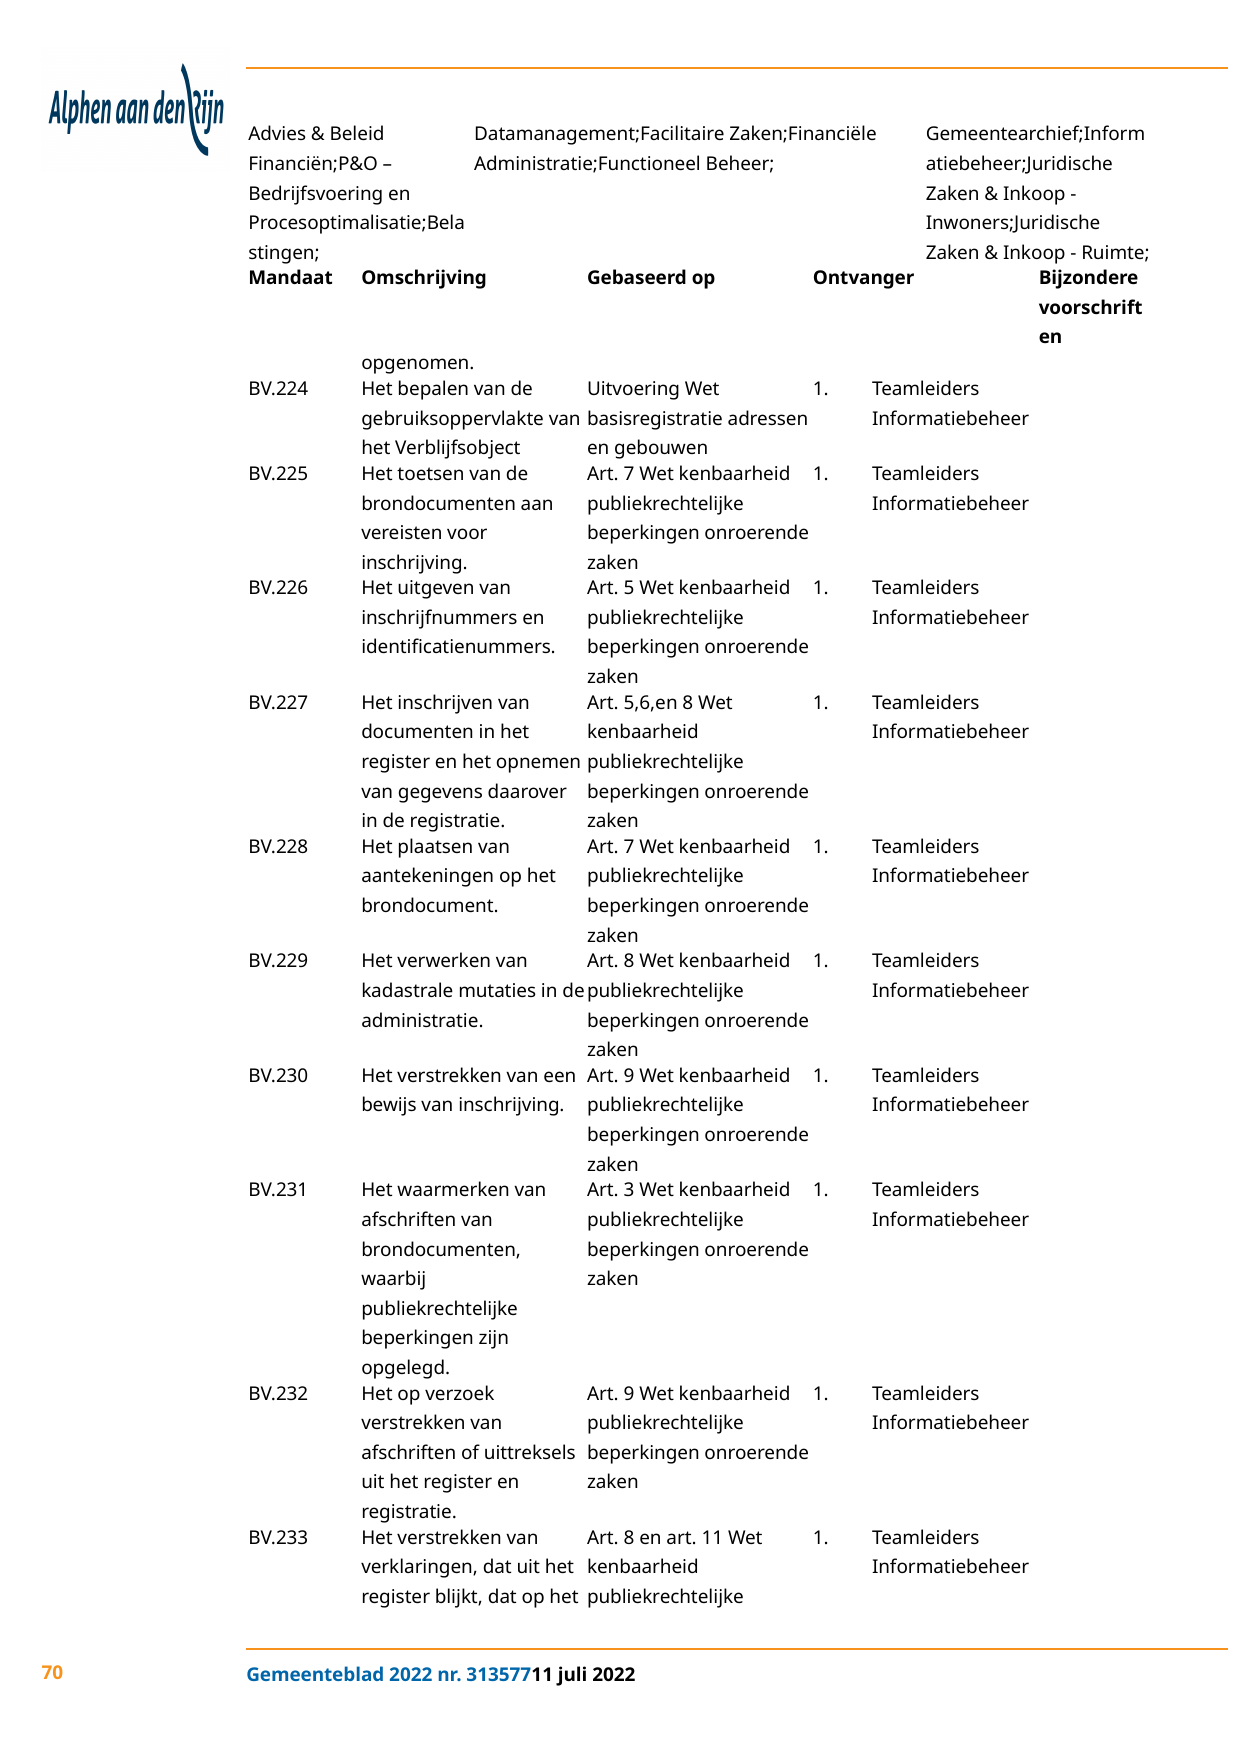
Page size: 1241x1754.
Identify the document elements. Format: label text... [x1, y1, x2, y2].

table_cell Art. 8 en art. 11 Wet kenbaarheid publiekrechtelijke [587, 1524, 813, 1609]
table_cell Art. 9 Wet kenbaarheid publiekrechtelijke beperkingen onroerende zaken [587, 1380, 813, 1524]
table_cell Art. 9 Wet kenbaarheid publiekrechtelijke beperkingen onroerende zaken [587, 1062, 813, 1177]
picture [41, 47, 231, 172]
table_cell Het verstrekken van verklaringen, dat uit het register blijkt, dat op het [361, 1524, 587, 1609]
table_cell Het plaatsen van aantekeningen op het brondocument. [361, 833, 587, 948]
table_cell [1039, 350, 1152, 375]
table_cell Art. 5 Wet kenbaarheid publiekrechtelijke beperkingen onroerende zaken [587, 575, 813, 689]
table_cell BV.224 [248, 375, 361, 460]
table_cell [1039, 689, 1152, 833]
table_cell BV.226 [248, 575, 361, 689]
table_cell BV.227 [248, 689, 361, 833]
table_cell BV.230 [248, 1062, 361, 1177]
table_cell Art. 5,6,en 8 Wet kenbaarheid publiekrechtelijke beperkingen onroerende zaken [587, 689, 813, 833]
table_cell [1039, 1177, 1152, 1380]
table_cell BV.231 [248, 1177, 361, 1380]
table_cell Teamleiders Informatiebeheer [813, 689, 1038, 833]
table_header [700, 95, 1152, 121]
table_cell [813, 350, 1038, 375]
table_cell [1039, 460, 1152, 574]
table_cell Teamleiders Informatiebeheer [813, 948, 1038, 1062]
table_cell BV.232 [248, 1380, 361, 1524]
table_cell Ontvanger [813, 265, 1038, 349]
table_cell Het inschrijven van documenten in het register en het opnemen van gegevens daarover in de registratie. [361, 689, 587, 833]
table_cell Het bepalen van de gebruiksoppervlakte van het Verblijfsobject [361, 375, 587, 460]
table_cell [1039, 948, 1152, 1062]
table_cell [1039, 375, 1152, 460]
table_cell Teamleiders Informatiebeheer [813, 833, 1038, 948]
table_cell Gebaseerd op [587, 265, 813, 349]
table_cell Mandaat [248, 265, 361, 349]
table_cell Omschrijving [361, 265, 587, 349]
table_cell Het op verzoek verstrekken van afschriften of uittreksels uit het register en registratie. [361, 1380, 587, 1524]
table_cell Het verwerken van kadastrale mutaties in de administratie. [361, 948, 587, 1062]
table_cell [587, 350, 813, 375]
table_cell Teamleiders Informatiebeheer [813, 1177, 1038, 1380]
table_cell Het uitgeven van inschrijfnummers en identificatienummers. [361, 575, 587, 689]
table_cell Teamleiders Informatiebeheer [813, 1062, 1038, 1177]
table_cell [1039, 1380, 1152, 1524]
table_cell BV.225 [248, 460, 361, 574]
table_cell Art. 3 Wet kenbaarheid publiekrechtelijke beperkingen onroerende zaken [587, 1177, 813, 1380]
table_header [248, 95, 700, 121]
table_cell BV.233 [248, 1524, 361, 1609]
table_cell opgenomen. [361, 350, 587, 375]
table_cell Het verstrekken van een bewijs van inschrijving. [361, 1062, 587, 1177]
table_cell BV.228 [248, 833, 361, 948]
table_cell Advies & Beleid Financiën;P&O – Bedrijfsvoering en Procesoptimalisatie;Belastingen; [248, 121, 474, 264]
table_cell Het waarmerken van afschriften van brondocumenten, waarbij publiekrechtelijke beperkingen zijn opgelegd. [361, 1177, 587, 1380]
table_cell BV.229 [248, 948, 361, 1062]
table_cell Art. 8 Wet kenbaarheid publiekrechtelijke beperkingen onroerende zaken [587, 948, 813, 1062]
table_cell Teamleiders Informatiebeheer [813, 460, 1038, 574]
table_cell Teamleiders Informatiebeheer [813, 1524, 1038, 1609]
table_cell Uitvoering Wet basisregistratie adressen en gebouwen [587, 375, 813, 460]
table_cell Teamleiders Informatiebeheer [813, 1380, 1038, 1524]
table_cell Het toetsen van de brondocumenten aan vereisten voor inschrijving. [361, 460, 587, 574]
table_cell [1039, 575, 1152, 689]
table_cell Art. 7 Wet kenbaarheid publiekrechtelijke beperkingen onroerende zaken [587, 833, 813, 948]
table_cell [248, 350, 361, 375]
table_cell Teamleiders Informatiebeheer [813, 375, 1038, 460]
table_cell Art. 7 Wet kenbaarheid publiekrechtelijke beperkingen onroerende zaken [587, 460, 813, 574]
table_cell [1039, 1062, 1152, 1177]
table_cell Datamanagement;Facilitaire Zaken;Financiële Administratie;Functioneel Beheer; [474, 121, 926, 264]
table_cell Bijzondere voorschriften [1039, 265, 1152, 349]
table_cell [1039, 833, 1152, 948]
table_cell Teamleiders Informatiebeheer [813, 575, 1038, 689]
table_cell Gemeentearchief;Informatiebeheer;Juridische Zaken & Inkoop - Inwoners;Juridische Zaken & Inkoop - Ruimte; [926, 121, 1152, 264]
table_cell [1039, 1524, 1152, 1609]
